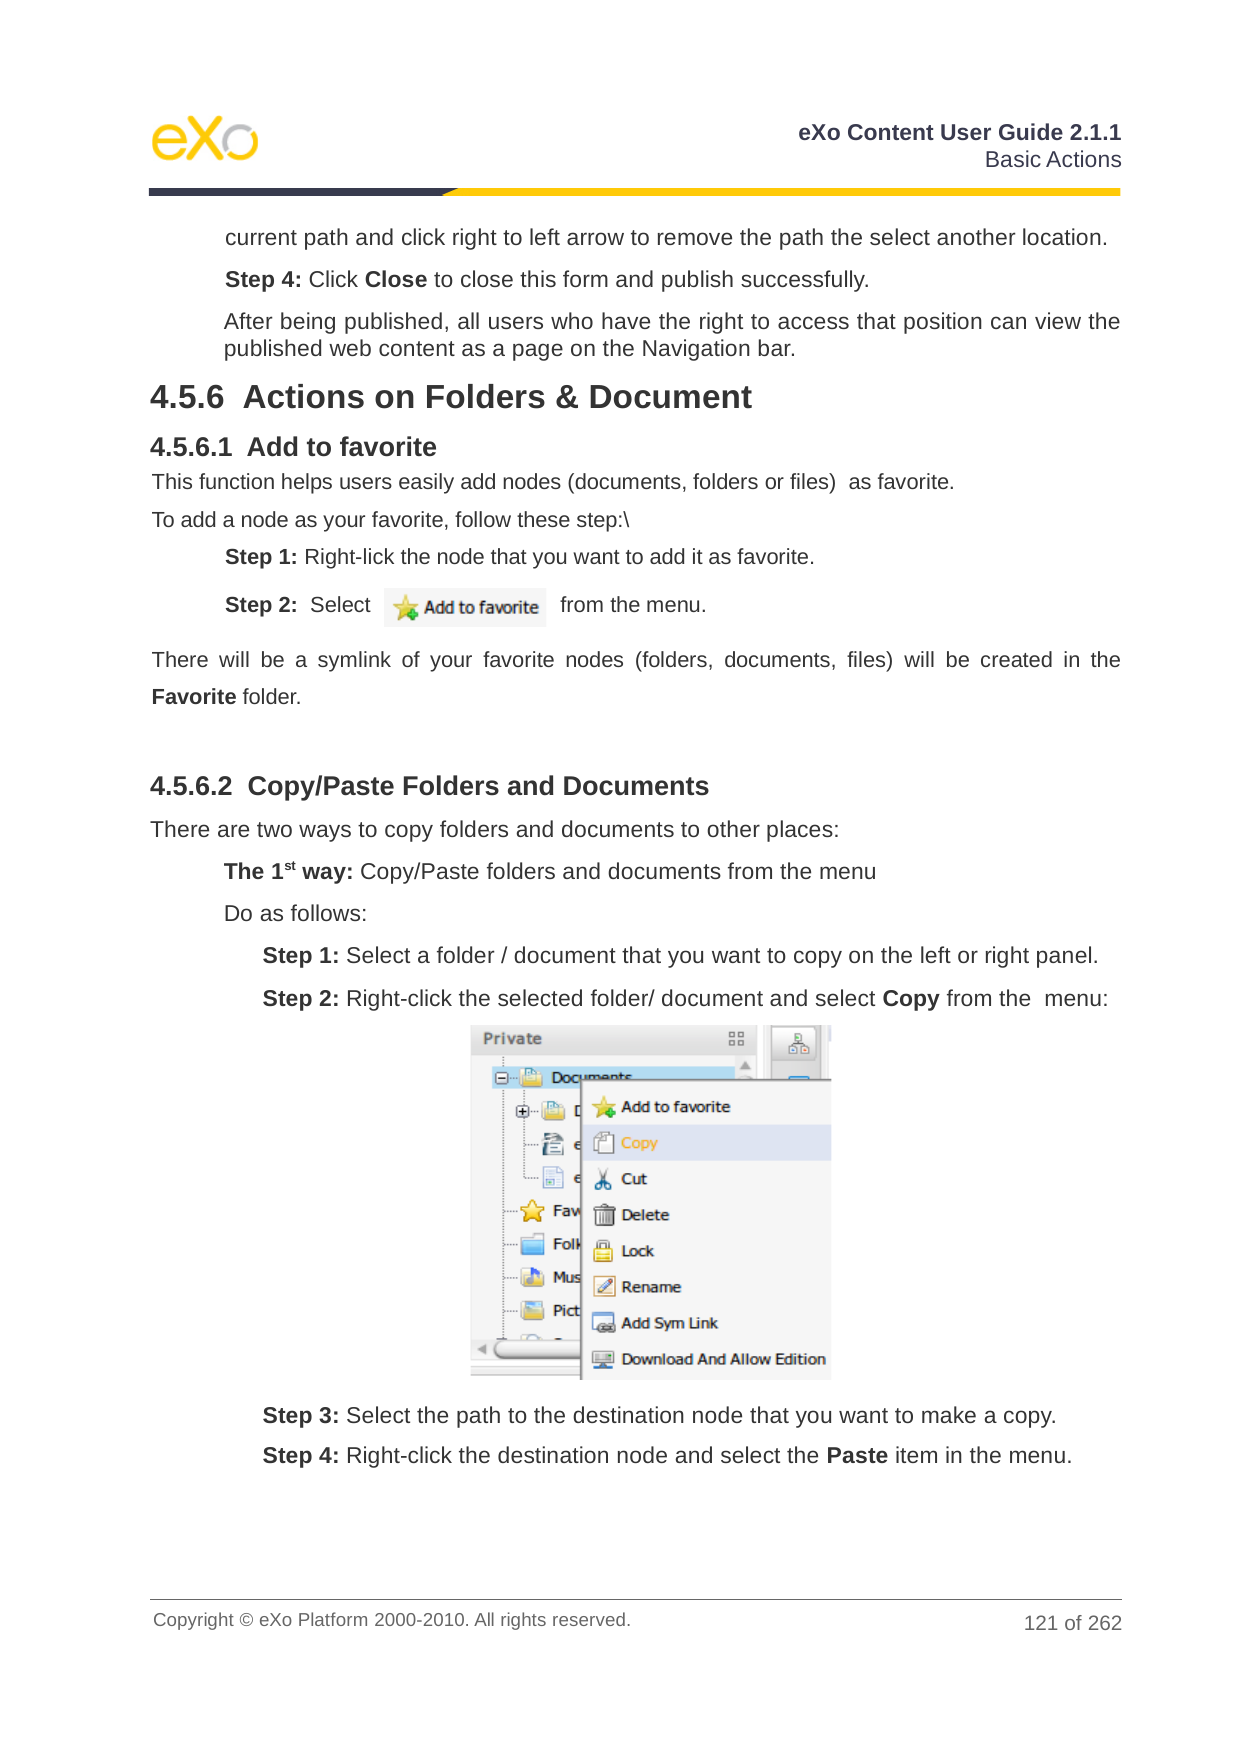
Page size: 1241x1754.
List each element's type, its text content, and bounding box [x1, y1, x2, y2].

list Step 2: Right-click the selected folder/ document and select Copy from the menu: [225, 984, 1122, 1011]
subtitle Actions on Folders & Document [150, 377, 1122, 415]
picture [384, 588, 547, 627]
text There are two ways to copy folders and documents to other places: [150, 816, 1122, 843]
list There will be a symlink of your favorite nodes (folders, documents, files) will be created in the Favorite folder. [114, 646, 1122, 709]
picture [470, 1025, 832, 1380]
list Step 1: Right-lick the node that you want to add it as favorite. [187, 544, 1122, 569]
text Do as follows: [223, 900, 1122, 927]
text After being published, all users who have the right to access that position can view the published web content as a page on the Navigation bar. [223, 308, 1122, 362]
list Step 4: Right-click the destination node and select the Paste item in the menu. [225, 1442, 1122, 1469]
list To add a node as your favorite, follow these step:\ [114, 506, 1122, 531]
list Step 4: Click Close to close this form and publish successfully. [187, 266, 1122, 293]
list Step 3: Select the path to the destination node that you want to make a copy. [225, 1380, 1122, 1428]
text The 1st way: Copy/Paste folders and documents from the menu [223, 858, 1122, 885]
picture [152, 115, 259, 161]
list current path and click right to left arrow to remove the path the select another location. [187, 223, 1122, 251]
subtitle Add to favorite [150, 430, 1122, 461]
list Step 2: Select from the menu. [187, 581, 1122, 634]
list This function helps users easily add nodes (documents, folders or files) as favorite. [114, 469, 1122, 494]
list Step 1: Select a folder / document that you want to copy on the left or right panel. [225, 942, 1122, 969]
picture [148, 188, 1121, 196]
subtitle Copy/Paste Folders and Documents [150, 769, 1122, 801]
